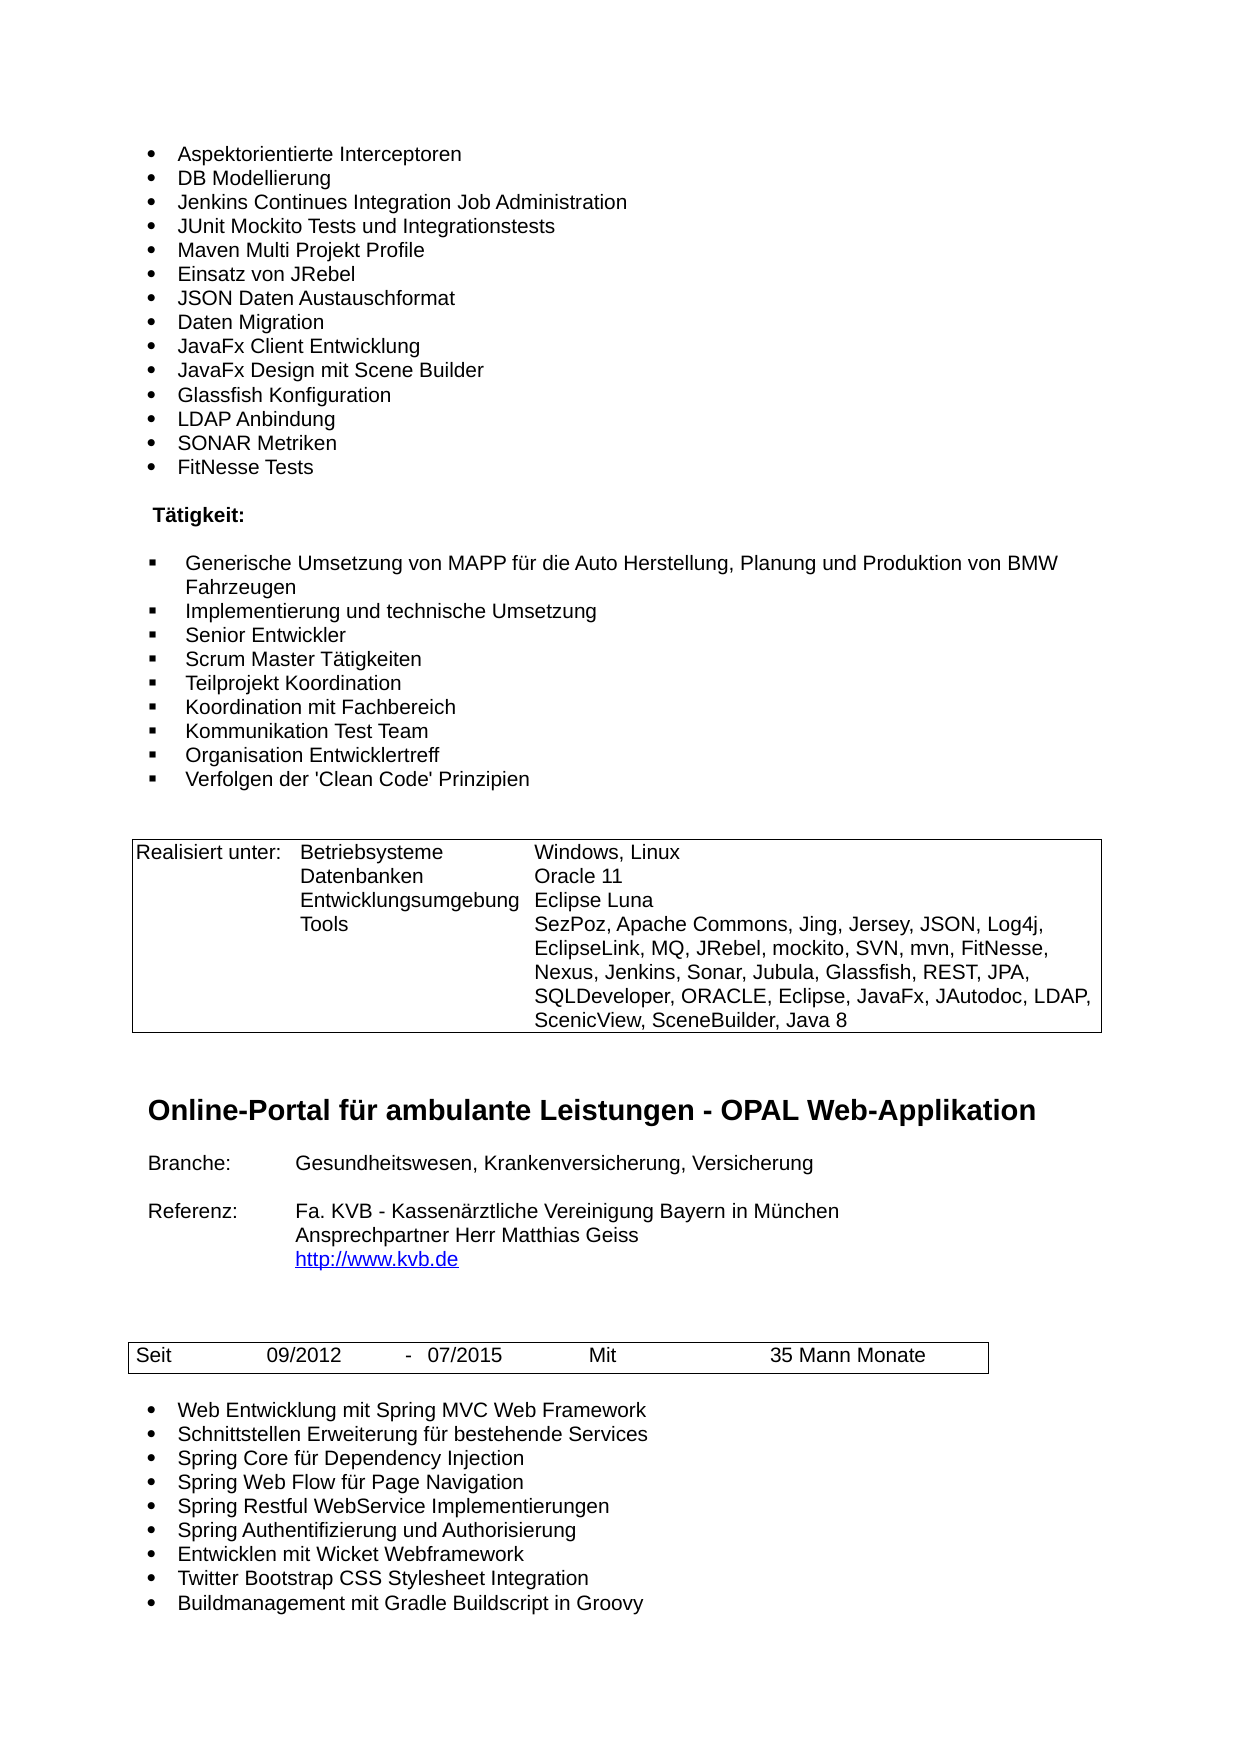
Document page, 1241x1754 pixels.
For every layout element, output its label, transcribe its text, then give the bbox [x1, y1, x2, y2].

table_header Betriebsysteme Datenbanken [297, 840, 531, 888]
table_cell Eclipse Luna SezPoz, Apache Commons, Jing, Jersey, JSON, Log4j, EclipseLink, MQ, JRebel, mockito, SVN, mvn, FitNesse, Nexus, Jenkins, Sonar, Jubula, Glassfish, REST, JPA, SQLDeveloper, ORACLE, Eclipse, JavaFx, JAutodoc, LDAP, ScenicView, SceneBuilder, Java 8 [531, 888, 1101, 1032]
table_header Realisiert unter: [133, 840, 297, 888]
list Kommunikation Test Team [148, 719, 1110, 743]
list Schnittstellen Erweiterung für bestehende Services [148, 1422, 1110, 1446]
text Ansprechpartner Herr Matthias Geiss [148, 1222, 1110, 1246]
list Senior Entwickler [148, 623, 1110, 647]
list Implementierung und technische Umsetzung [148, 598, 1110, 623]
table_header 07/2015 [420, 1343, 581, 1373]
list Jenkins Continues Integration Job Administration [148, 190, 1110, 214]
list Spring Web Flow für Page Navigation [148, 1470, 1110, 1494]
list Twitter Bootstrap CSS Stylesheet Integration [148, 1566, 1110, 1590]
table_header Windows, Linux Oracle 11 [531, 840, 1101, 888]
list Aspektorientierte Interceptoren [148, 142, 1110, 166]
text Referenz: Fa. KVB - Kassenärztliche Vereinigung Bayern in München [148, 1198, 1110, 1222]
list Glassfish Konfiguration [148, 382, 1110, 406]
list DB Modellierung [148, 166, 1110, 190]
list Generische Umsetzung von MAPP für die Auto Herstellung, Planung und Produktion von BMW Fahrzeugen [148, 551, 1110, 598]
table_cell [133, 888, 297, 1032]
subtitle Online-Portal für ambulante Leistungen - OPAL Web-Applikation [148, 1093, 1110, 1127]
list Spring Authentifizierung und Authorisierung [148, 1518, 1110, 1542]
text Tätigkeit: [152, 503, 1110, 527]
list Teilprojekt Koordination [148, 671, 1110, 695]
list JUnit Mockito Tests und Integrationstests [148, 214, 1110, 238]
list Spring Core für Dependency Injection [148, 1446, 1110, 1470]
table_header 35 Mann Monate [763, 1343, 988, 1373]
list FitNesse Tests [148, 454, 1110, 479]
list Verfolgen der 'Clean Code' Prinzipien [148, 767, 1110, 791]
table_header - [398, 1343, 420, 1373]
text Branche: Gesundheitswesen, Krankenversicherung, Versicherung [148, 1151, 1110, 1174]
list Koordination mit Fachbereich [148, 695, 1110, 719]
list SONAR Metriken [148, 431, 1110, 454]
table_cell Entwicklungsumgebung Tools [297, 888, 531, 1032]
list JavaFx Design mit Scene Builder [148, 358, 1110, 382]
list Einsatz von JRebel [148, 262, 1110, 286]
list Scrum Master Tätigkeiten [148, 647, 1110, 671]
list JavaFx Client Entwicklung [148, 334, 1110, 358]
list LDAP Anbindung [148, 406, 1110, 431]
list Entwicklen mit Wicket Webframework [148, 1542, 1110, 1566]
table_header 09/2012 [259, 1343, 398, 1373]
text http://www.kvb.de [221, 1246, 1110, 1270]
table_header Mit [581, 1343, 762, 1373]
list Daten Migration [148, 310, 1110, 334]
list Web Entwicklung mit Spring MVC Web Framework [148, 1398, 1110, 1422]
list Buildmanagement mit Gradle Buildscript in Groovy [148, 1590, 1110, 1614]
list Spring Restful WebService Implementierungen [148, 1494, 1110, 1518]
list Maven Multi Projekt Profile [148, 238, 1110, 262]
list JSON Daten Austauschformat [148, 286, 1110, 310]
list Organisation Entwicklertreff [148, 743, 1110, 767]
table_header Seit [129, 1343, 259, 1373]
